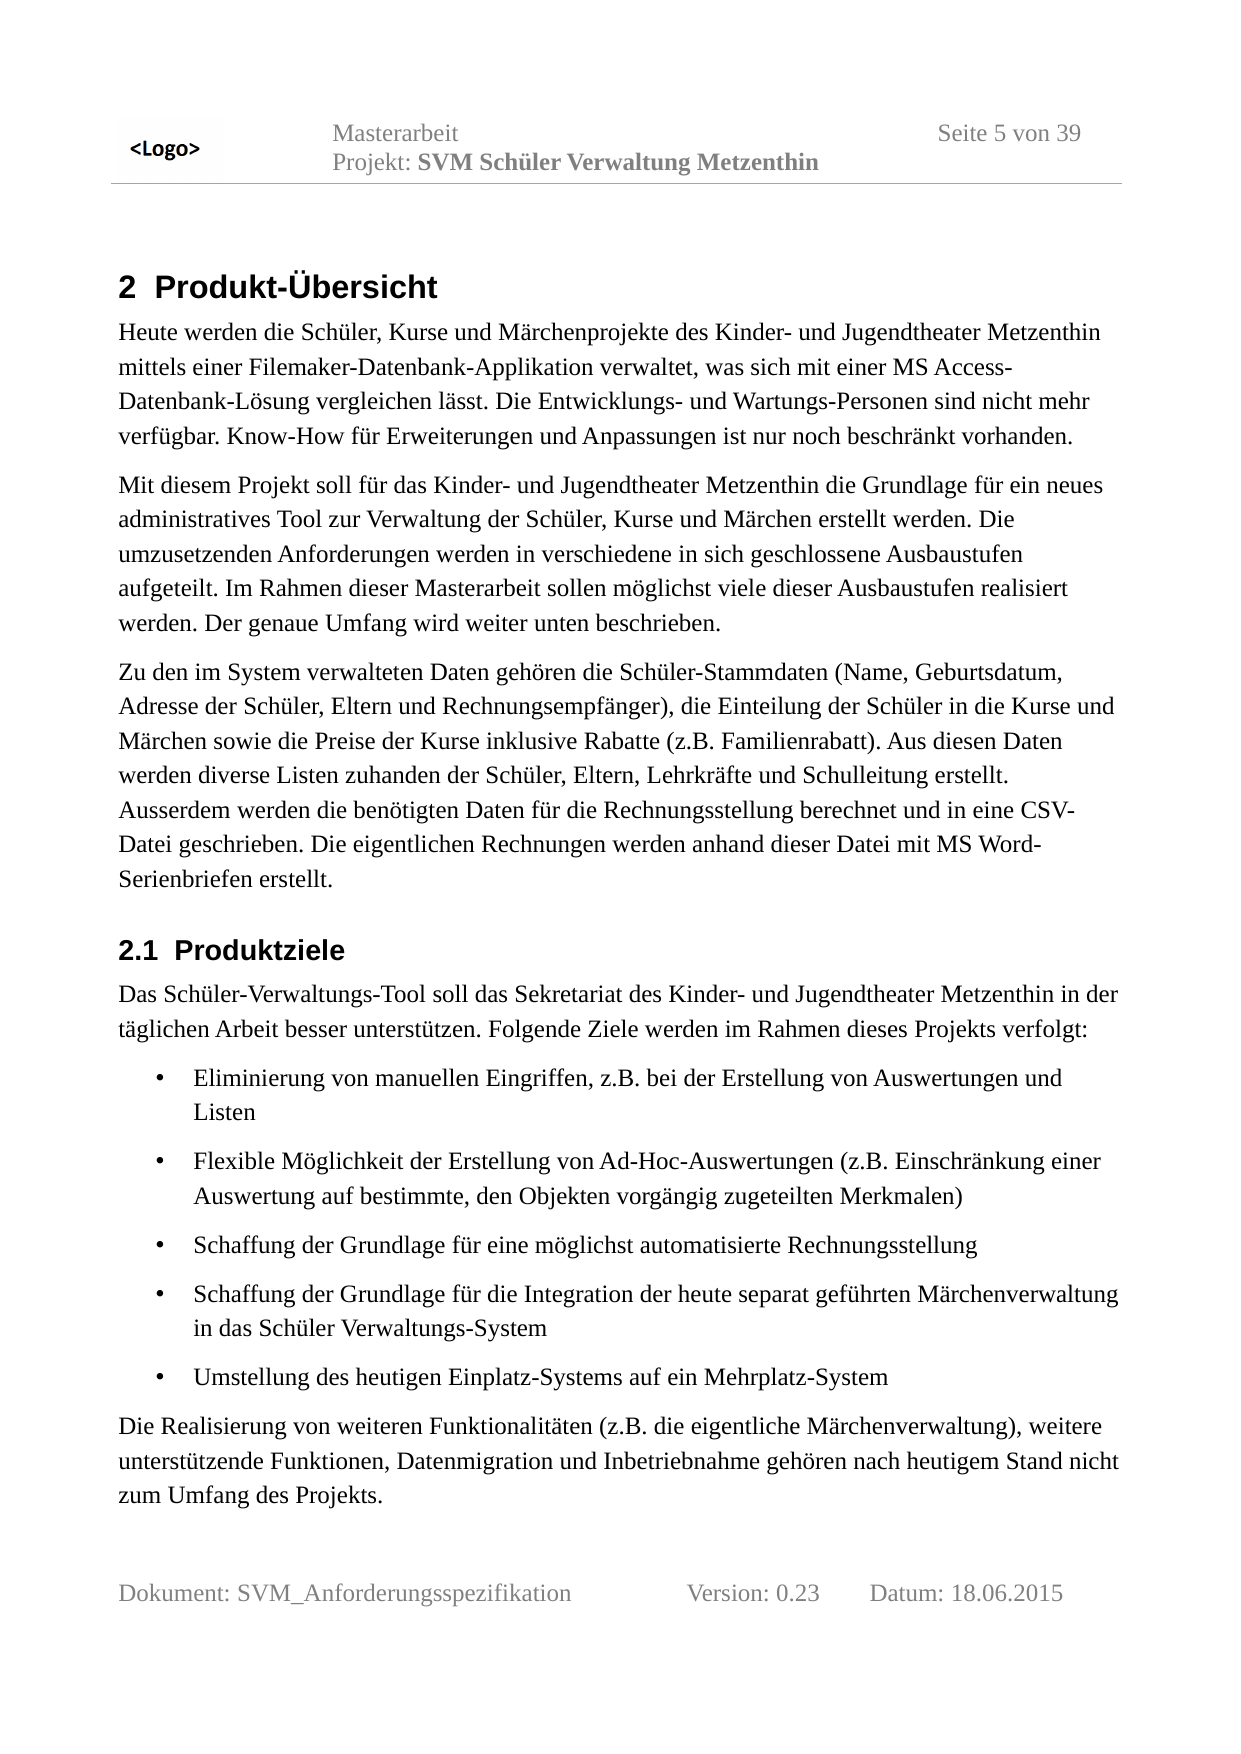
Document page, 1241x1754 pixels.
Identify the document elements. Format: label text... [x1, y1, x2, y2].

text Die Realisierung von weiteren Funktionalitäten (z.B. die eigentliche Märchenverwaltung), weitere unterstützende Funktionen, Datenmigration und Inbetriebnahme gehören nach heutigem Stand nicht zum Umfang des Projekts. [118, 1411, 1122, 1509]
text Das Schüler-Verwaltungs-Tool soll das Sekretariat des Kinder- und Jugendtheater Metzenthin in der täglichen Arbeit besser unterstützen. Folgende Ziele werden im Rahmen dieses Projekts verfolgt: [118, 979, 1122, 1042]
text Zu den im System verwalteten Daten gehören die Schüler-Stammdaten (Name, Geburtsdatum, Adresse der Schüler, Eltern und Rechnungsempfänger), die Einteilung der Schüler in die Kurse und Märchen sowie die Preise der Kurse inklusive Rabatte (z.B. Familienrabatt). Aus diesen Daten werden diverse Listen zuhanden der Schüler, Eltern, Lehrkräfte und Schulleitung erstellt. Ausserdem werden die benötigten Daten für die Rechnungsstellung berechnet und in eine CSV-Datei geschrieben. Die eigentlichen Rechnungen werden anhand dieser Datei mit MS Word-Serienbriefen erstellt. [118, 657, 1122, 892]
picture [118, 118, 224, 183]
list Schaffung der Grundlage für eine möglichst automatisierte Rechnungsstellung [156, 1230, 1122, 1258]
subtitle Produktziele [118, 934, 1122, 967]
text Mit diesem Projekt soll für das Kinder- und Jugendtheater Metzenthin die Grundlage für ein neues administratives Tool zur Verwaltung der Schüler, Kurse und Märchen erstellt werden. Die umzusetzenden Anforderungen werden in verschiedene in sich geschlossene Ausbaustufen aufgeteilt. Im Rahmen dieser Masterarbeit sollen möglichst viele dieser Ausbaustufen realisiert werden. Der genaue Umfang wird weiter unten beschrieben. [118, 470, 1122, 637]
list Eliminierung von manuellen Eingriffen, z.B. bei der Erstellung von Auswertungen und Listen [156, 1063, 1122, 1126]
list Flexible Möglichkeit der Erstellung von Ad-Hoc-Auswertungen (z.B. Einschränkung einer Auswertung auf bestimmte, den Objekten vorgängig zugeteilten Merkmalen) [156, 1146, 1122, 1209]
subtitle Produkt-Übersicht [118, 267, 1122, 305]
text Heute werden die Schüler, Kurse und Märchenprojekte des Kinder- und Jugendtheater Metzenthin mittels einer Filemaker-Datenbank-Applikation verwaltet, was sich mit einer MS Access-Datenbank-Lösung vergleichen lässt. Die Entwicklungs- und Wartungs-Personen sind nicht mehr verfügbar. Know-How für Erweiterungen und Anpassungen ist nur noch beschränkt vorhanden. [118, 317, 1122, 449]
list Umstellung des heutigen Einplatz-Systems auf ein Mehrplatz-System [156, 1362, 1122, 1391]
list Schaffung der Grundlage für die Integration der heute separat geführten Märchenverwaltung in das Schüler Verwaltungs-System [156, 1279, 1122, 1342]
